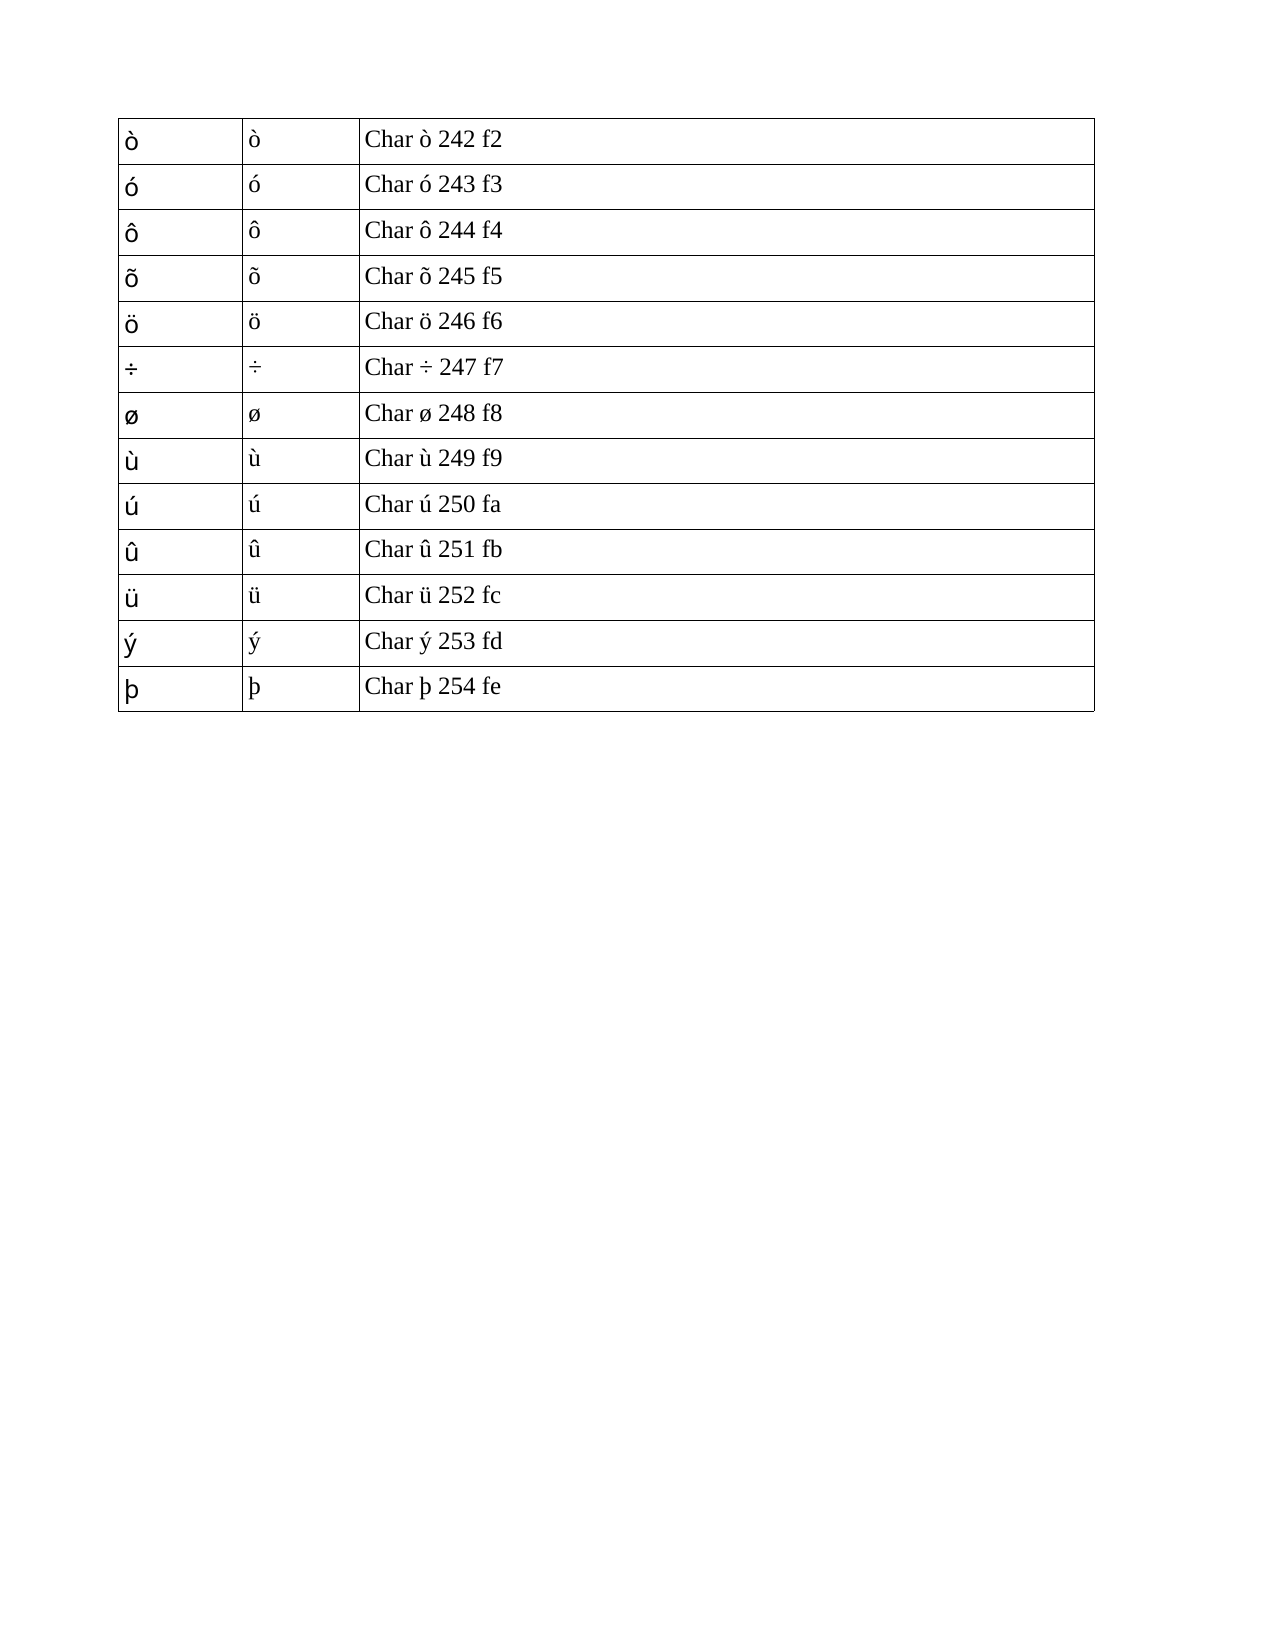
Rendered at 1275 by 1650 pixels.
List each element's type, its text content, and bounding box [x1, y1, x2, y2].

table_cell ó [119, 165, 242, 209]
table_cell ú [119, 484, 242, 529]
table_cell ô [243, 210, 359, 255]
table_cell õ [119, 256, 242, 301]
table_cell û [119, 530, 242, 574]
table_cell ù [243, 439, 359, 483]
table_cell Char ø 248 f8 [360, 393, 1094, 437]
table_cell õ [243, 256, 359, 301]
table_cell Char þ 254 fe [360, 667, 1094, 711]
table_cell Char ó 243 f3 [360, 165, 1094, 209]
table_cell þ [119, 667, 242, 711]
table_cell ÷ [243, 347, 359, 392]
table_cell ö [243, 302, 359, 346]
table_cell Char ò 242 f2 [360, 119, 1094, 164]
table_cell Char ù 249 f9 [360, 439, 1094, 483]
table_cell ò [119, 119, 242, 164]
table_cell Char ü 252 fc [360, 575, 1094, 620]
table_cell ù [119, 439, 242, 483]
table_cell Char ý 253 fd [360, 621, 1094, 666]
table_cell ú [243, 484, 359, 529]
table_cell Char ÷ 247 f7 [360, 347, 1094, 392]
table_cell ý [243, 621, 359, 666]
table_cell ò [243, 119, 359, 164]
table_cell ö [119, 302, 242, 346]
table_cell ü [119, 575, 242, 620]
table_cell ü [243, 575, 359, 620]
table_cell ó [243, 165, 359, 209]
table_cell Char ô 244 f4 [360, 210, 1094, 255]
table_cell ø [119, 393, 242, 437]
table_cell þ [243, 667, 359, 711]
table_cell Char ú 250 fa [360, 484, 1094, 529]
table_cell ÷ [119, 347, 242, 392]
table_cell ô [119, 210, 242, 255]
table_cell Char ö 246 f6 [360, 302, 1094, 346]
table_cell ø [243, 393, 359, 437]
table_cell Char õ 245 f5 [360, 256, 1094, 301]
table_cell Char û 251 fb [360, 530, 1094, 574]
table_cell ý [119, 621, 242, 666]
table_cell û [243, 530, 359, 574]
